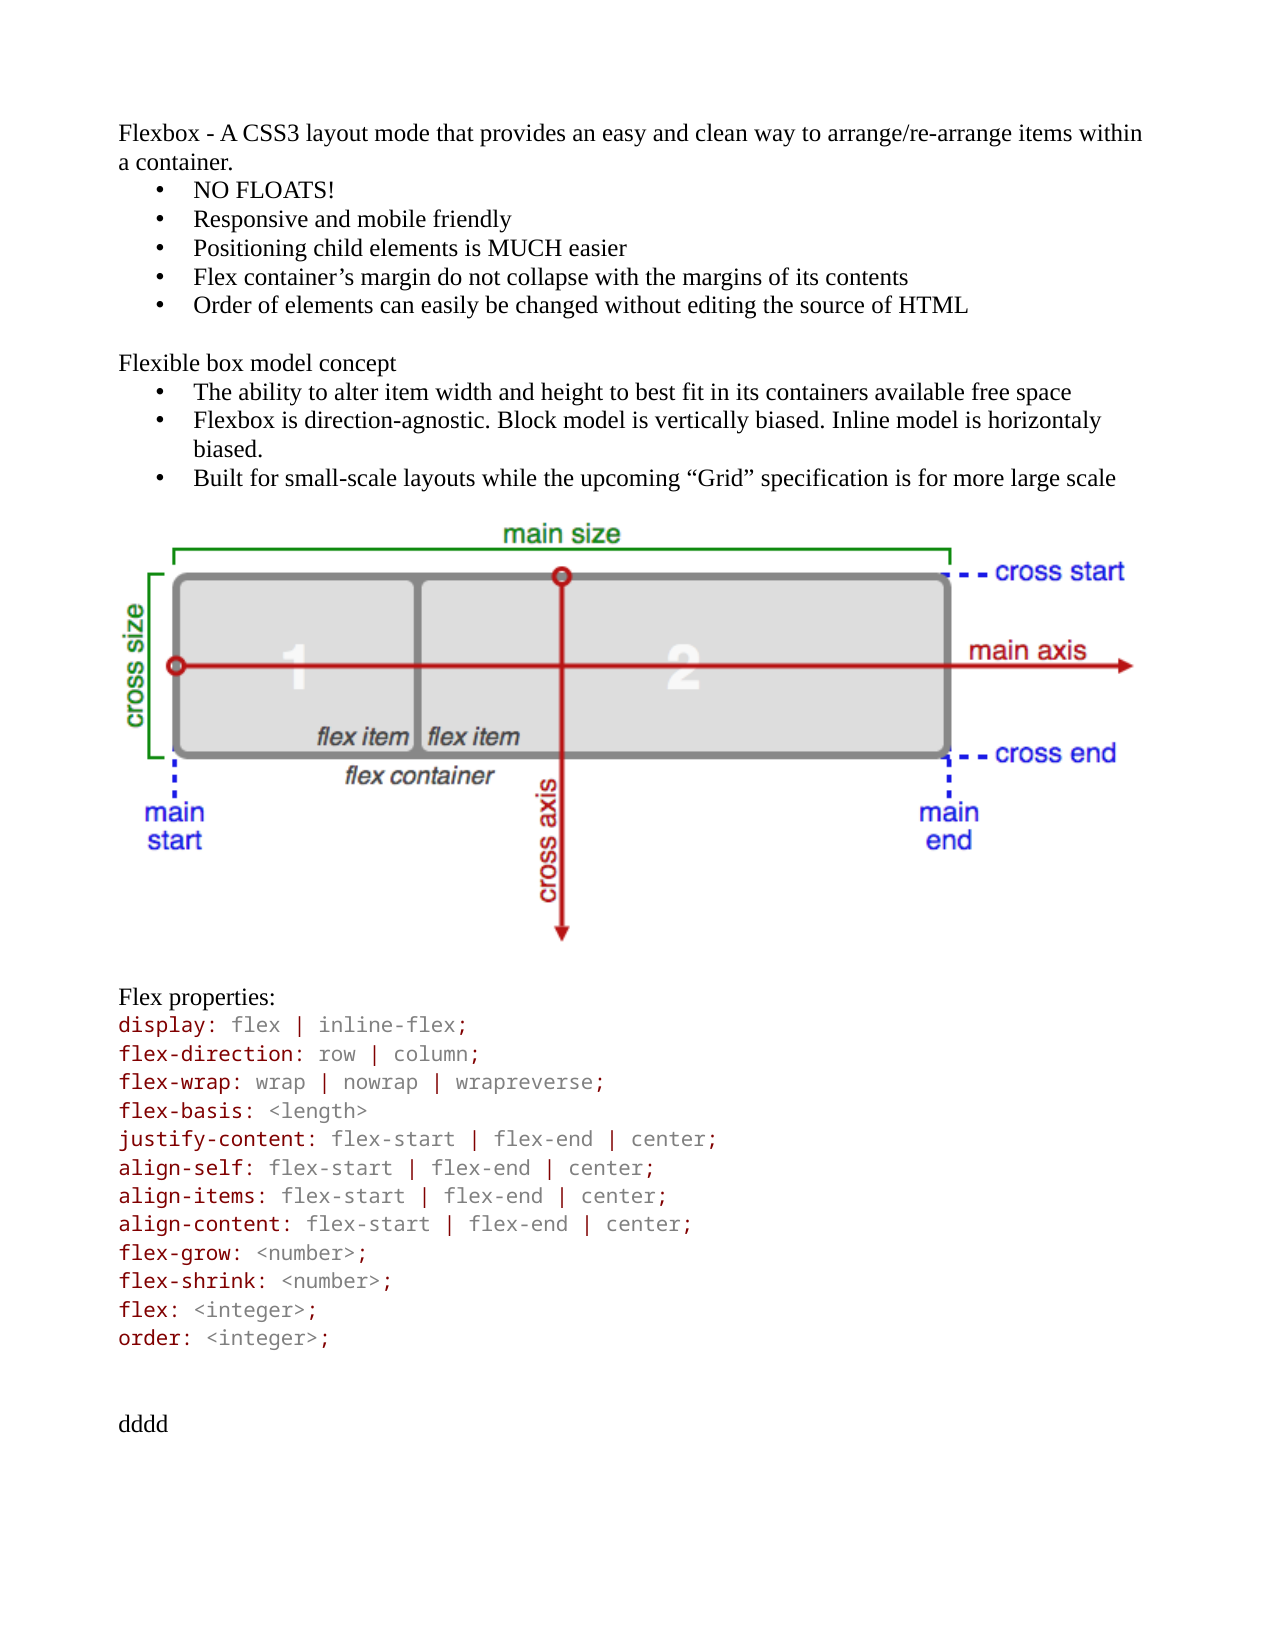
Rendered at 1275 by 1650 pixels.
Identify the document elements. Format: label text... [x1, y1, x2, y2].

text dddd [118, 1409, 1157, 1438]
list Positioning child elements is MUCH easier [156, 233, 1157, 262]
text flex: <integer>; [118, 1295, 1157, 1323]
list NO FLOATS! [156, 176, 1157, 204]
text flex-grow: <number>; [118, 1238, 1157, 1266]
text Flexbox - A CSS3 layout mode that provides an easy and clean way to arrange/re-arrange items within a container. [118, 118, 1157, 176]
text flex-basis: <length> [118, 1096, 1157, 1124]
text align-items: flex-start | flex-end | center; [118, 1181, 1157, 1209]
list Flex container’s margin do not collapse with the margins of its contents [156, 262, 1157, 291]
text align-self: flex-start | flex-end | center; [118, 1153, 1157, 1181]
text order: <integer>; [118, 1323, 1157, 1352]
list Order of elements can easily be changed without editing the source of HTML [156, 291, 1157, 319]
text align-content: flex-start | flex-end | center; [118, 1209, 1157, 1238]
list The ability to alter item width and height to best fit in its containers available free space [156, 377, 1157, 406]
list Responsive and mobile friendly [156, 204, 1157, 233]
text flex-wrap: wrap | nowrap | wrapreverse; [118, 1067, 1157, 1096]
list Flexbox is direction-agnostic. Block model is vertically biased. Inline model is horizontaly biased. [156, 406, 1157, 463]
picture [118, 520, 1145, 957]
text flex-direction: row | column; [118, 1039, 1157, 1067]
text display: flex | inline-flex; [118, 1010, 1157, 1039]
list Built for small-scale layouts while the upcoming “Grid” specification is for more large scale [156, 463, 1157, 492]
text flex-shrink: <number>; [118, 1266, 1157, 1295]
text Flexible box model concept [118, 348, 1157, 377]
text justify-content: flex-start | flex-end | center; [118, 1124, 1157, 1153]
text Flex properties: [118, 982, 1157, 1010]
